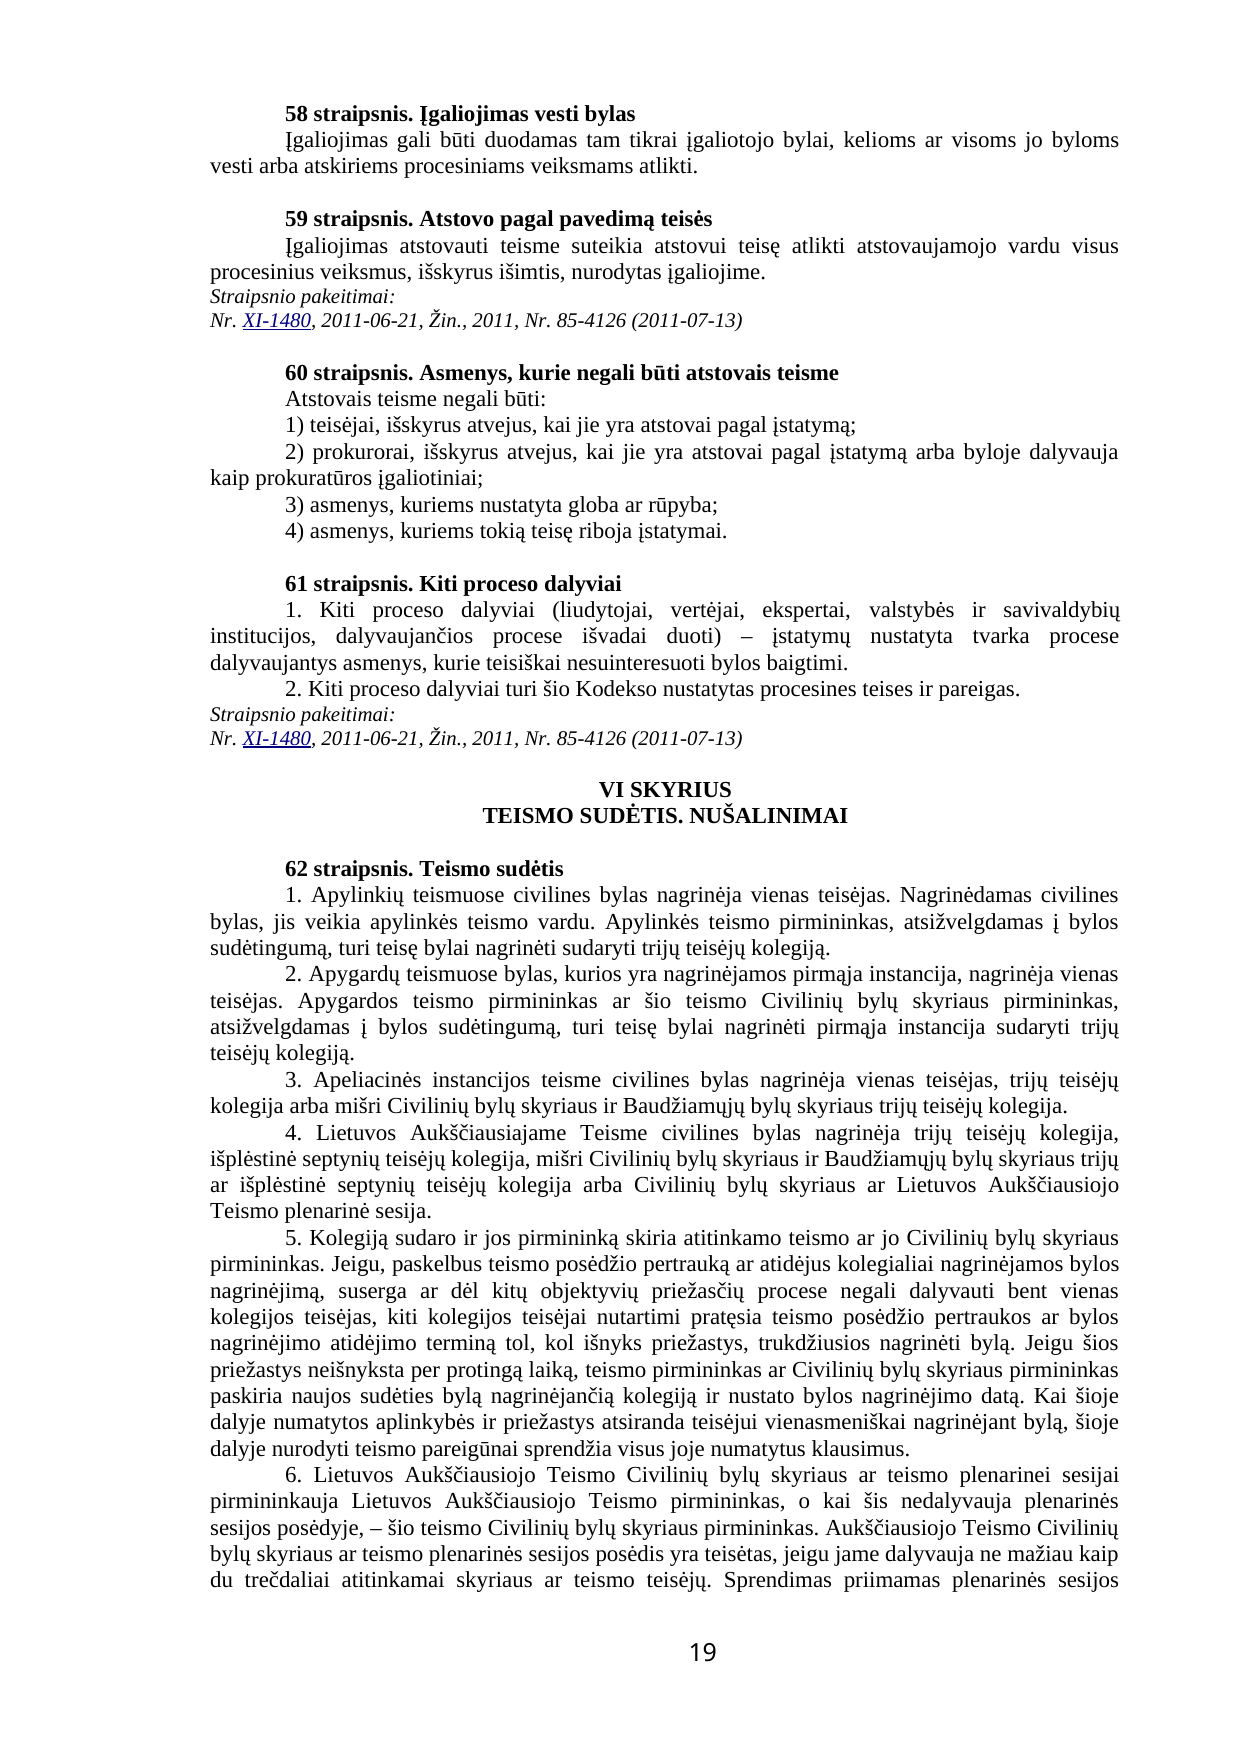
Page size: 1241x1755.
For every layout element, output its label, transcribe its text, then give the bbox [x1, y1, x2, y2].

text Straipsnio pakeitimai: [210, 284, 1120, 308]
text 60 straipsnis. Asmenys, kurie negali būti atstovais teisme [210, 359, 1120, 385]
text 6. Lietuvos Aukščiausiojo Teismo Civilinių bylų skyriaus ar teismo plenarinei sesijai pirmininkauja Lietuvos Aukščiausiojo Teismo pirmininkas, o kai šis nedalyvauja plenarinės sesijos posėdyje, – šio teismo Civilinių bylų skyriaus pirmininkas. Aukščiausiojo Teismo Civilinių bylų skyriaus ar teismo plenarinės sesijos posėdis yra teisėtas, jeigu jame dalyvauja ne mažiau kaip du trečdaliai atitinkamai skyriaus ar teismo teisėjų. Sprendimas priimamas plenarinės sesijos [210, 1461, 1120, 1593]
text Atstovais teisme negali būti: [210, 385, 1120, 412]
text 3) asmenys, kuriems nustatyta globa ar rūpyba; [210, 491, 1120, 517]
text 5. Kolegiją sudaro ir jos pirmininką skiria atitinkamo teismo ar jo Civilinių bylų skyriaus pirmininkas. Jeigu, paskelbus teismo posėdžio pertrauką ar atidėjus kolegialiai nagrinėjamos bylos nagrinėjimą, suserga ar dėl kitų objektyvių priežasčių procese negali dalyvauti bent vienas kolegijos teisėjas, kiti kolegijos teisėjai nutartimi pratęsia teismo posėdžio pertraukos ar bylos nagrinėjimo atidėjimo terminą tol, kol išnyks priežastys, trukdžiusios nagrinėti bylą. Jeigu šios priežastys neišnyksta per protingą laiką, teismo pirmininkas ar Civilinių bylų skyriaus pirmininkas paskiria naujos sudėties bylą nagrinėjančią kolegiją ir nustato bylos nagrinėjimo datą. Kai šioje dalyje numatytos aplinkybės ir priežastys atsiranda teisėjui vienasmeniškai nagrinėjant bylą, šioje dalyje nurodyti teismo pareigūnai sprendžia visus joje numatytus klausimus. [210, 1224, 1120, 1461]
subtitle 59 straipsnis. Atstovo pagal pavedimą teisės [210, 205, 1120, 232]
text 58 straipsnis. Įgaliojimas vesti bylas [210, 100, 1120, 126]
text 1. Apylinkių teismuose civilines bylas nagrinėja vienas teisėjas. Nagrinėdamas civilines bylas, jis veikia apylinkės teismo vardu. Apylinkės teismo pirmininkas, atsižvelgdamas į bylos sudėtingumą, turi teisę bylai nagrinėti sudaryti trijų teisėjų kolegiją. [210, 881, 1120, 960]
text 1. Kiti proceso dalyviai (liudytojai, vertėjai, ekspertai, valstybės ir savivaldybių institucijos, dalyvaujančios procese išvadai duoti) – įstatymų nustatyta tvarka procese dalyvaujantys asmenys, kurie teisiškai nesuinteresuoti bylos baigtimi. [210, 596, 1120, 675]
text Įgaliojimas atstovauti teisme suteikia atstovui teisę atlikti atstovaujamojo vardu visus procesinius veiksmus, išskyrus išimtis, nurodytas įgaliojime. [210, 232, 1120, 284]
text 2. Apygardų teismuose bylas, kurios yra nagrinėjamos pirmąja instancija, nagrinėja vienas teisėjas. Apygardos teismo pirmininkas ar šio teismo Civilinių bylų skyriaus pirmininkas, atsižvelgdamas į bylos sudėtingumą, turi teisę bylai nagrinėti pirmąja instancija sudaryti trijų teisėjų kolegiją. [210, 960, 1120, 1066]
text Nr. XI-1480, 2011-06-21, Žin., 2011, Nr. 85-4126 (2011-07-13) [210, 726, 1120, 749]
text 2) prokurorai, išskyrus atvejus, kai jie yra atstovai pagal įstatymą arba byloje dalyvauja kaip prokuratūros įgaliotiniai; [210, 438, 1120, 491]
text 4) asmenys, kuriems tokią teisę riboja įstatymai. [210, 517, 1120, 543]
text 2. Kiti proceso dalyviai turi šio Kodekso nustatytas procesines teises ir pareigas. [210, 675, 1120, 701]
text 4. Lietuvos Aukščiausiajame Teisme civilines bylas nagrinėja trijų teisėjų kolegija, išplėstinė septynių teisėjų kolegija, mišri Civilinių bylų skyriaus ir Baudžiamųjų bylų skyriaus trijų ar išplėstinė septynių teisėjų kolegija arba Civilinių bylų skyriaus ar Lietuvos Aukščiausiojo Teismo plenarinė sesija. [210, 1118, 1120, 1224]
subtitle Teismo sudėtis. Nušalinimai [210, 802, 1120, 829]
text Straipsnio pakeitimai: [210, 701, 1120, 726]
text 62 straipsnis. Teismo sudėtis [210, 855, 1120, 881]
text 61 straipsnis. Kiti proceso dalyviai [210, 570, 1120, 596]
text Nr. XI-1480, 2011-06-21, Žin., 2011, Nr. 85-4126 (2011-07-13) [210, 308, 1120, 332]
text Įgaliojimas gali būti duodamas tam tikrai įgaliotojo bylai, kelioms ar visoms jo byloms vesti arba atskiriems procesiniams veiksmams atlikti. [210, 126, 1120, 179]
text 1) teisėjai, išskyrus atvejus, kai jie yra atstovai pagal įstatymą; [210, 412, 1120, 438]
text 3. Apeliacinės instancijos teisme civilines bylas nagrinėja vienas teisėjas, trijų teisėjų kolegija arba mišri Civilinių bylų skyriaus ir Baudžiamųjų bylų skyriaus trijų teisėjų kolegija. [210, 1066, 1120, 1118]
text VI SKYRIUS [210, 776, 1120, 802]
